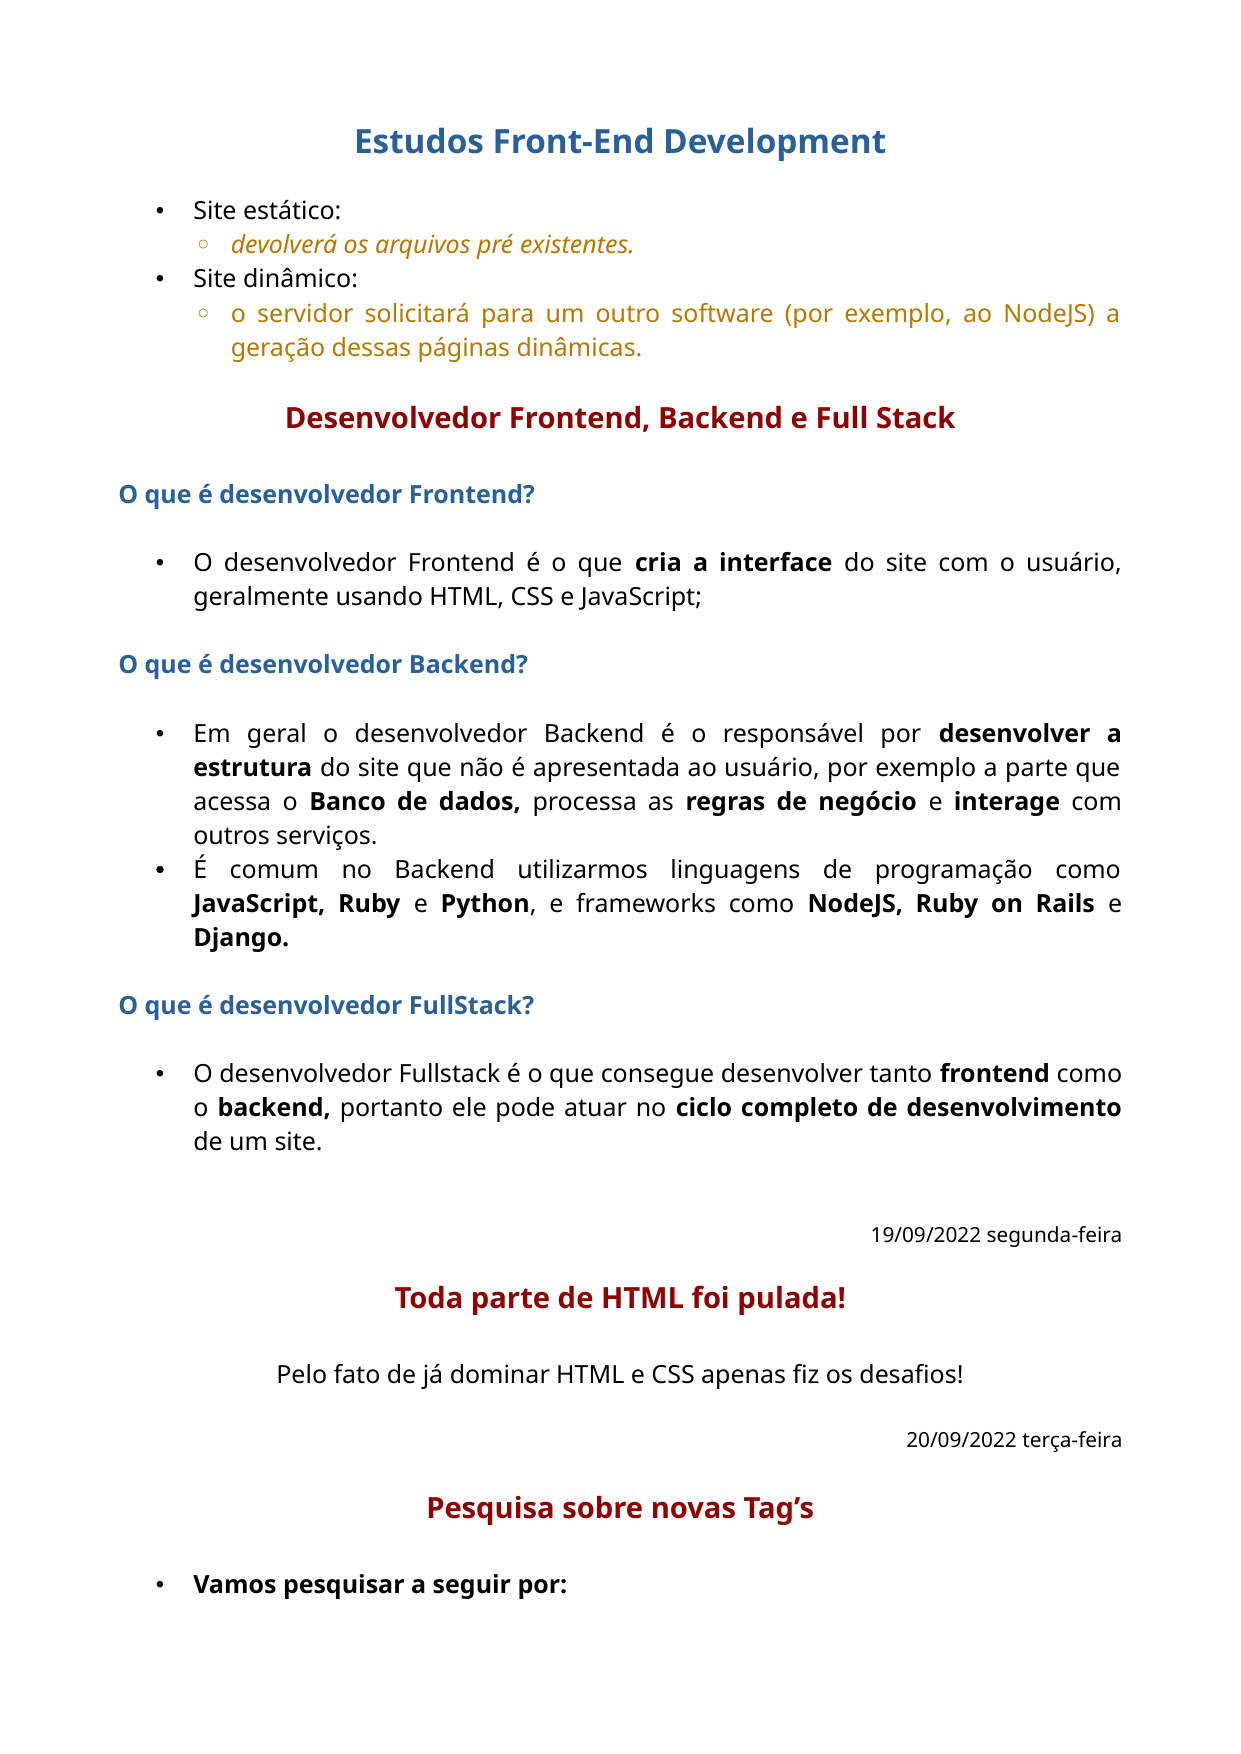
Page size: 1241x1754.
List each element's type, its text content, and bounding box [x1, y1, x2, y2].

list Em geral o desenvolvedor Backend é o responsável por desenvolver a estrutura do site que não é apresentada ao usuário, por exemplo a parte que acessa o Banco de dados, processa as regras de negócio e interage com outros serviços. [156, 715, 1122, 851]
list O desenvolvedor Fullstack é o que consegue desenvolver tanto frontend como o backend, portanto ele pode atuar no ciclo completo de desenvolvimento de um site. [156, 1056, 1122, 1158]
text O que é desenvolvedor Frontend? [118, 477, 1122, 511]
text 20/09/2022 terça-feira [118, 1425, 1122, 1453]
text Toda parte de HTML foi pulada! [118, 1277, 1122, 1317]
text 19/09/2022 segunda-feira [118, 1221, 1122, 1249]
list Site dinâmico: [156, 261, 1122, 295]
list o servidor solicitará para um outro software (por exemplo, ao NodeJS) a geração dessas páginas dinâmicas. [193, 295, 1122, 363]
list Vamos pesquisar a seguir por: [156, 1567, 1122, 1601]
text Desenvolvedor Frontend, Backend e Full Stack [118, 397, 1122, 437]
list O desenvolvedor Frontend é o que cria a interface do site com o usuário, geralmente usando HTML, CSS e JavaScript; [156, 545, 1122, 613]
list É comum no Backend utilizarmos linguagens de programação como JavaScript, Ruby e Python, e frameworks como NodeJS, Ruby on Rails e Django. [156, 851, 1122, 954]
list devolverá os arquivos pré existentes. [193, 227, 1122, 261]
text Pesquisa sobre novas Tag’s [118, 1487, 1122, 1527]
list Site estático: [156, 193, 1122, 227]
text Pelo fato de já dominar HTML e CSS apenas fiz os desafios! [118, 1357, 1122, 1391]
text O que é desenvolvedor FullStack? [118, 988, 1122, 1022]
text O que é desenvolvedor Backend? [118, 647, 1122, 681]
